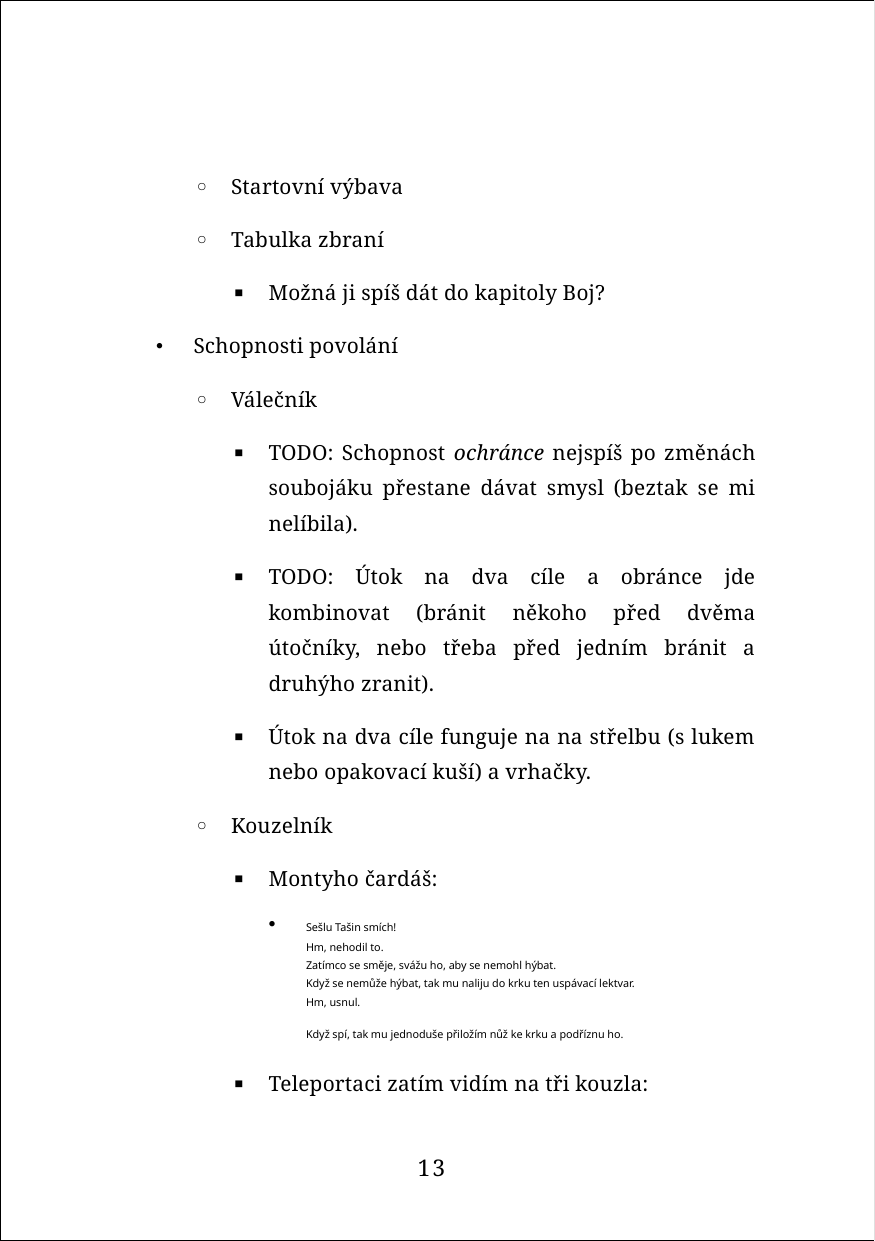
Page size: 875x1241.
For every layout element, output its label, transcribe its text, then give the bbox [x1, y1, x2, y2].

list Sešlu Tašin smích! Hm, nehodil to. Zatímco se směje, svážu ho, aby se nemohl hýbat. Když se nemůže hýbat, tak mu naliju do krku ten uspávací lektvar. Hm, usnul. Když spí, tak mu jednoduše přiložím nůž ke krku a podříznu ho. [268, 917, 756, 1044]
list Útok na dva cíle funguje na na střelbu (s lukem nebo opakovací kuší) a vrhačky. [231, 722, 756, 786]
list Teleportaci zatím vidím na tři kouzla: [231, 1069, 756, 1098]
list Startovní výbava [193, 172, 756, 200]
list Možná ji spíš dát do kapitoly Boj? [231, 278, 756, 307]
list Tabulka zbraní [193, 225, 756, 253]
list Kouzelník [193, 811, 756, 839]
list TODO: Útok na dva cíle a obránce jde kombinovat (bránit někoho před dvěma útočníky, nebo třeba před jedním bránit a druhýho zranit). [231, 562, 756, 697]
list Montyho čardáš: [231, 864, 756, 892]
list Schopnosti povolání [156, 331, 756, 360]
list TODO: Schopnost ochránce nejspíš po změnách soubojáku přestane dávat smysl (beztak se mi nelíbila). [231, 438, 756, 537]
list Válečník [193, 385, 756, 413]
